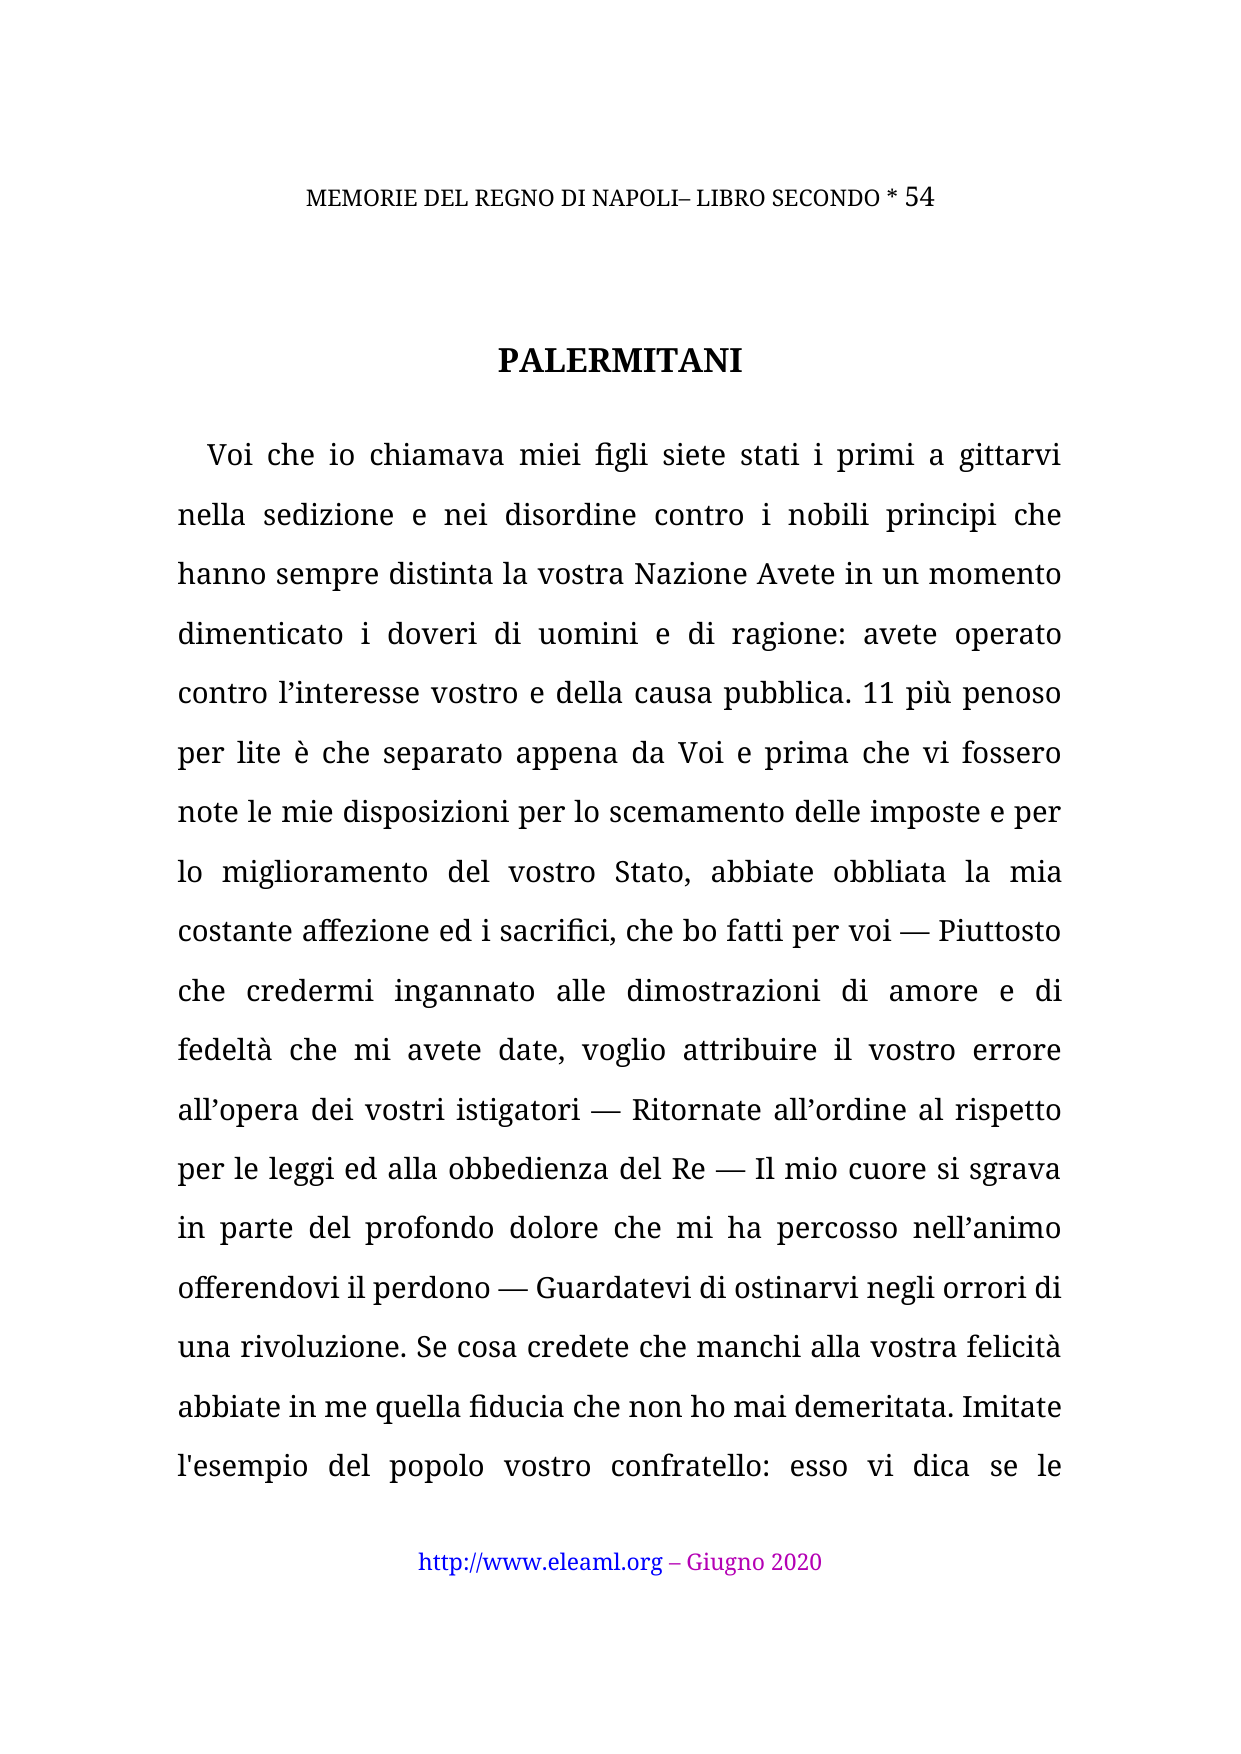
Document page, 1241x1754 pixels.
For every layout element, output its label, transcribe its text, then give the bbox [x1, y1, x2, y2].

text Voi che io chiamava miei figli siete stati i primi a gittarvi nella sedizione e nei disordine contro i nobili principi che hanno sempre distinta la vostra Nazione Avete in un momento dimenticato i doveri di uomini e di ragione: avete operato contro l’interesse vostro e della causa pubblica. 11 più penoso per lite è che separato appena da Voi e prima che vi fossero note le mie disposizioni per lo scemamento delle imposte e per lo miglioramento del vostro Stato, abbiate obbliata la mia costante affezione ed i sacrifici, che bo fatti per voi — Piuttosto che credermi ingannato alle dimostrazioni di amore e di fedeltà che mi avete date, voglio attribuire il vostro errore all’opera dei vostri istigatori — Ritornate all’ordine al rispetto per le leggi ed alla obbedienza del Re — Il mio cuore si sgrava in parte del profondo dolore che mi ha percosso nell’animo offerendovi il perdono — Guardatevi di ostinarvi negli orrori di una rivoluzione. Se cosa credete che manchi alla vostra felicità abbiate in me quella fiducia che non ho mai demeritata. Imitate l'esempio del popolo vostro confratello: esso vi dica se le [177, 434, 1063, 1485]
subtitle PALERMITANI [177, 337, 1063, 382]
